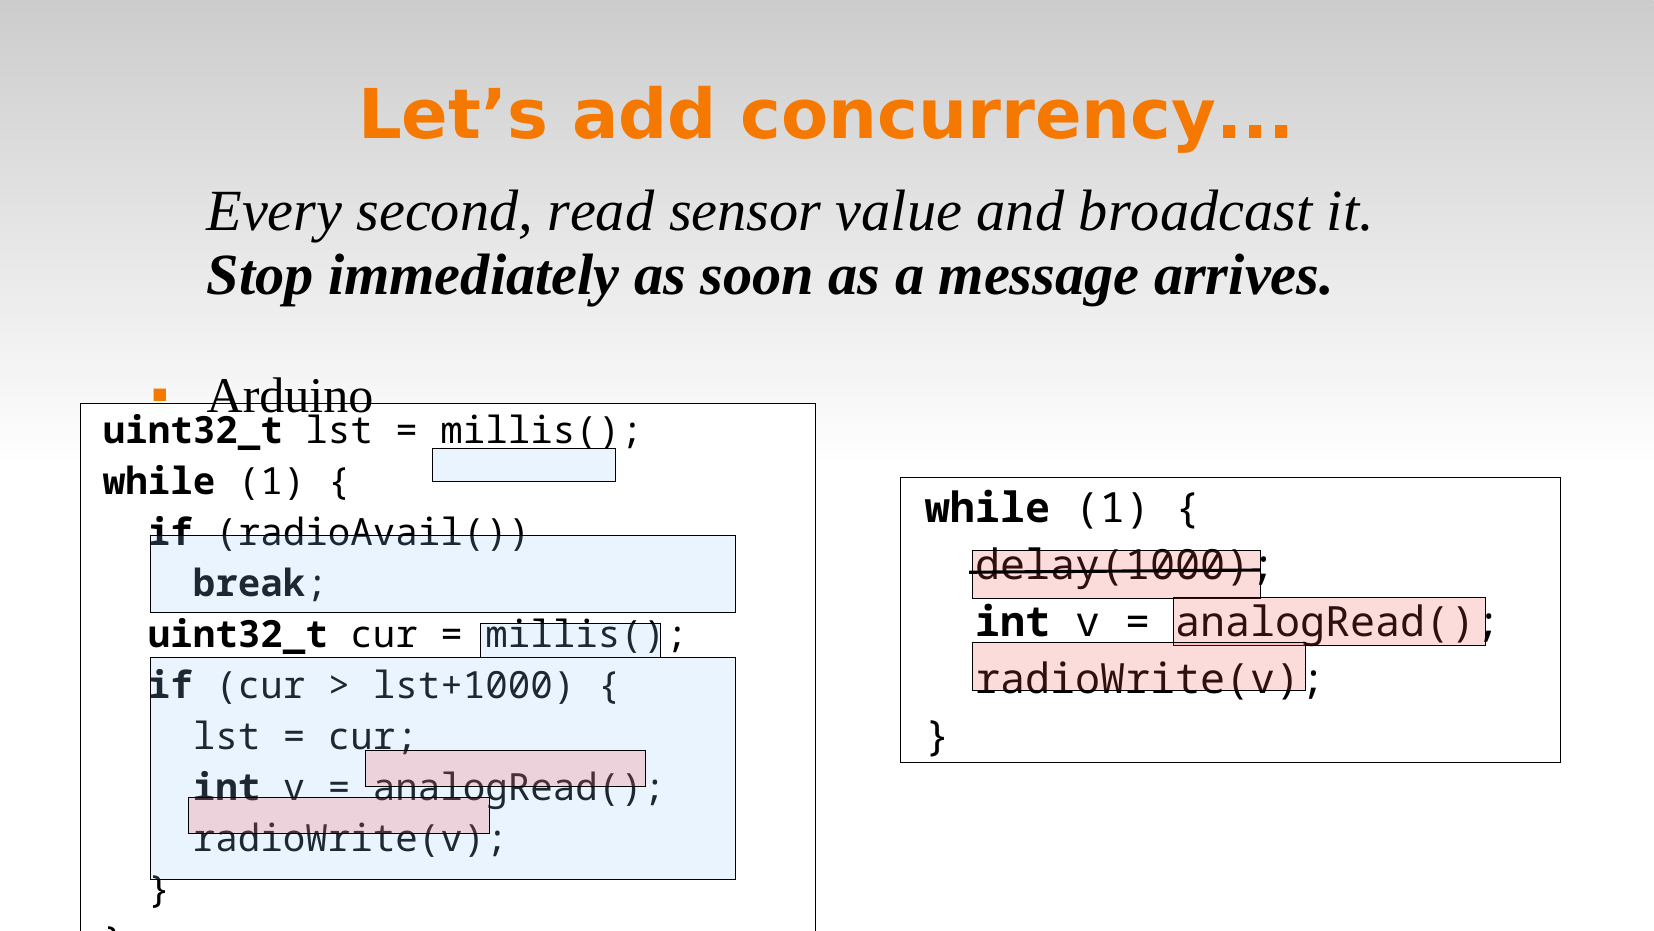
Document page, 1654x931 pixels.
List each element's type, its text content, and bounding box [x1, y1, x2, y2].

text_box while (1) { delay(1000); int v = analogRead(); radioWrite(v); } [900, 499, 1561, 742]
text_box [972, 550, 1261, 570]
list Arduino [82, 368, 809, 851]
text_box [365, 750, 646, 787]
text_box [480, 623, 661, 658]
text_box [972, 572, 1486, 691]
list Every second, read sensor value and broadcast it. Stop immediately as soon as a message arrives. [82, 177, 1538, 338]
text_box [188, 797, 490, 834]
text_box [150, 851, 736, 880]
title Let’s add concurrency... [82, 37, 1571, 193]
text_box uint32_t lst = millis(); while (1) { if (radioAvail()) break; uint32_t cur = millis(); if (cur > lst+1000) { lst = cur; int v = analogRead(); radioWrite(v); } } [80, 444, 816, 924]
text_box [150, 535, 736, 613]
text_box [432, 448, 616, 482]
